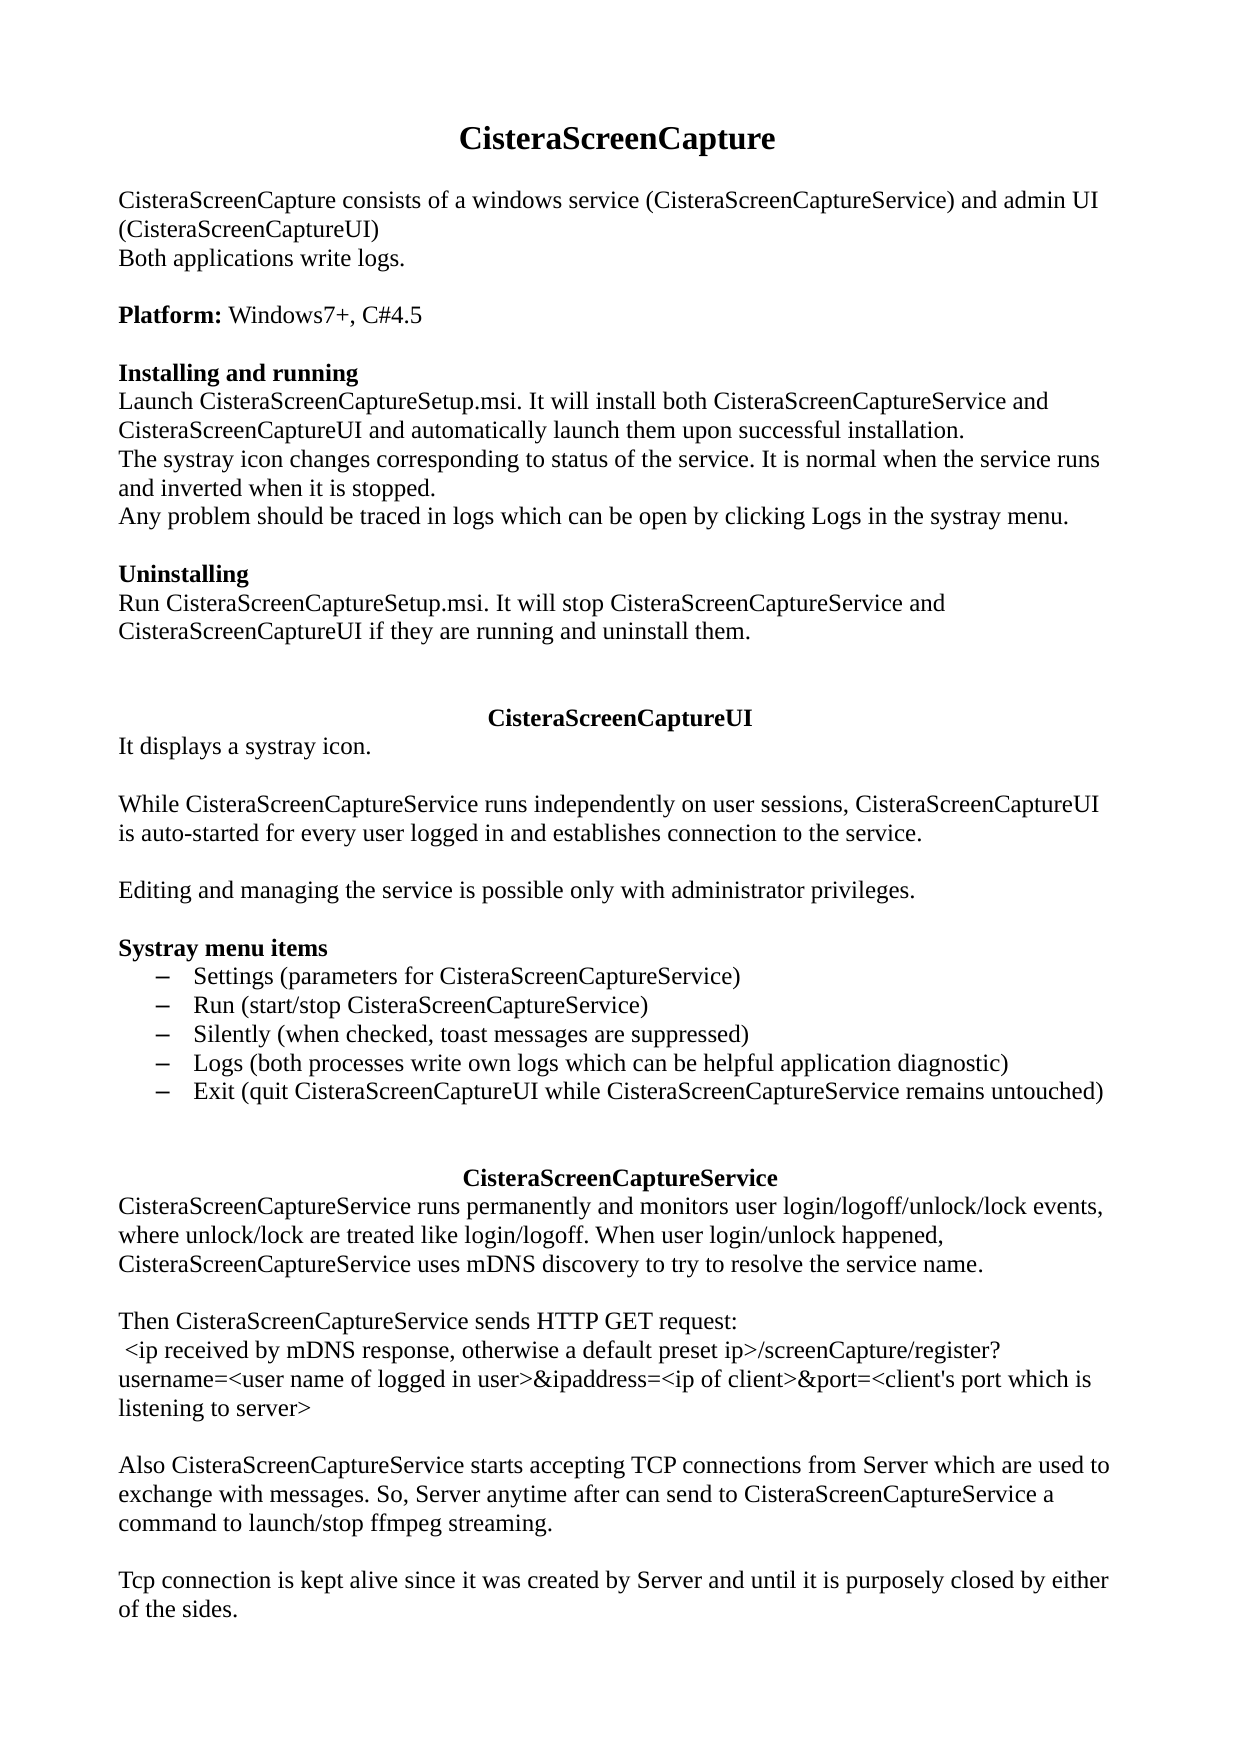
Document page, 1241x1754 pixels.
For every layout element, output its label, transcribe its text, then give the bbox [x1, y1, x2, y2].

text CisteraScreenCapture [118, 118, 1122, 156]
text It displays a systray icon. [118, 731, 1122, 760]
text <ip received by mDNS response, otherwise a default preset ip>/screenCapture/register?username=<user name of logged in user>&ipaddress=<ip of client>&port=<client's port which is listening to server> [118, 1335, 1122, 1421]
list Logs (both processes write own logs which can be helpful application diagnostic) [156, 1048, 1122, 1076]
text Then CisteraScreenCaptureService sends HTTP GET request: [118, 1306, 1122, 1335]
text CisteraScreenCapture consists of a windows service (CisteraScreenCaptureService) and admin UI (CisteraScreenCaptureUI) [118, 185, 1122, 243]
text Also CisteraScreenCaptureService starts accepting TCP connections from Server which are used to exchange with messages. So, Server anytime after can send to CisteraScreenCaptureService a command to launch/stop ffmpeg streaming. [118, 1450, 1122, 1536]
list Exit (quit CisteraScreenCaptureUI while CisteraScreenCaptureService remains untouched) [156, 1076, 1122, 1105]
text CisteraScreenCaptureUI [118, 703, 1122, 731]
text While CisteraScreenCaptureService runs independently on user sessions, CisteraScreenCaptureUI is auto-started for every user logged in and establishes connection to the service. [118, 789, 1122, 846]
text CisteraScreenCaptureService [118, 1163, 1122, 1191]
text Editing and managing the service is possible only with administrator privileges. [118, 875, 1122, 904]
text Installing and running [118, 358, 1122, 386]
text Run CisteraScreenCaptureSetup.msi. It will stop CisteraScreenCaptureService and CisteraScreenCaptureUI if they are running and uninstall them. [118, 588, 1122, 645]
list Settings (parameters for CisteraScreenCaptureService) [156, 961, 1122, 990]
text Systray menu items [118, 933, 1122, 961]
text Uninstalling [118, 559, 1122, 588]
text Both applications write logs. [118, 243, 1122, 271]
text The systray icon changes corresponding to status of the service. It is normal when the service runs and inverted when it is stopped. [118, 444, 1122, 501]
text Tcp connection is kept alive since it was created by Server and until it is purposely closed by either of the sides. [118, 1565, 1122, 1623]
list Silently (when checked, toast messages are suppressed) [156, 1019, 1122, 1048]
text Launch CisteraScreenCaptureSetup.msi. It will install both CisteraScreenCaptureService and CisteraScreenCaptureUI and automatically launch them upon successful installation. [118, 386, 1122, 444]
text Platform: Windows7+, C#4.5 [118, 300, 1122, 329]
text CisteraScreenCaptureService runs permanently and monitors user login/logoff/unlock/lock events, where unlock/lock are treated like login/logoff. When user login/unlock happened, CisteraScreenCaptureService uses mDNS discovery to try to resolve the service name. [118, 1191, 1122, 1278]
list Run (start/stop CisteraScreenCaptureService) [156, 990, 1122, 1019]
text Any problem should be traced in logs which can be open by clicking Logs in the systray menu. [118, 501, 1122, 530]
